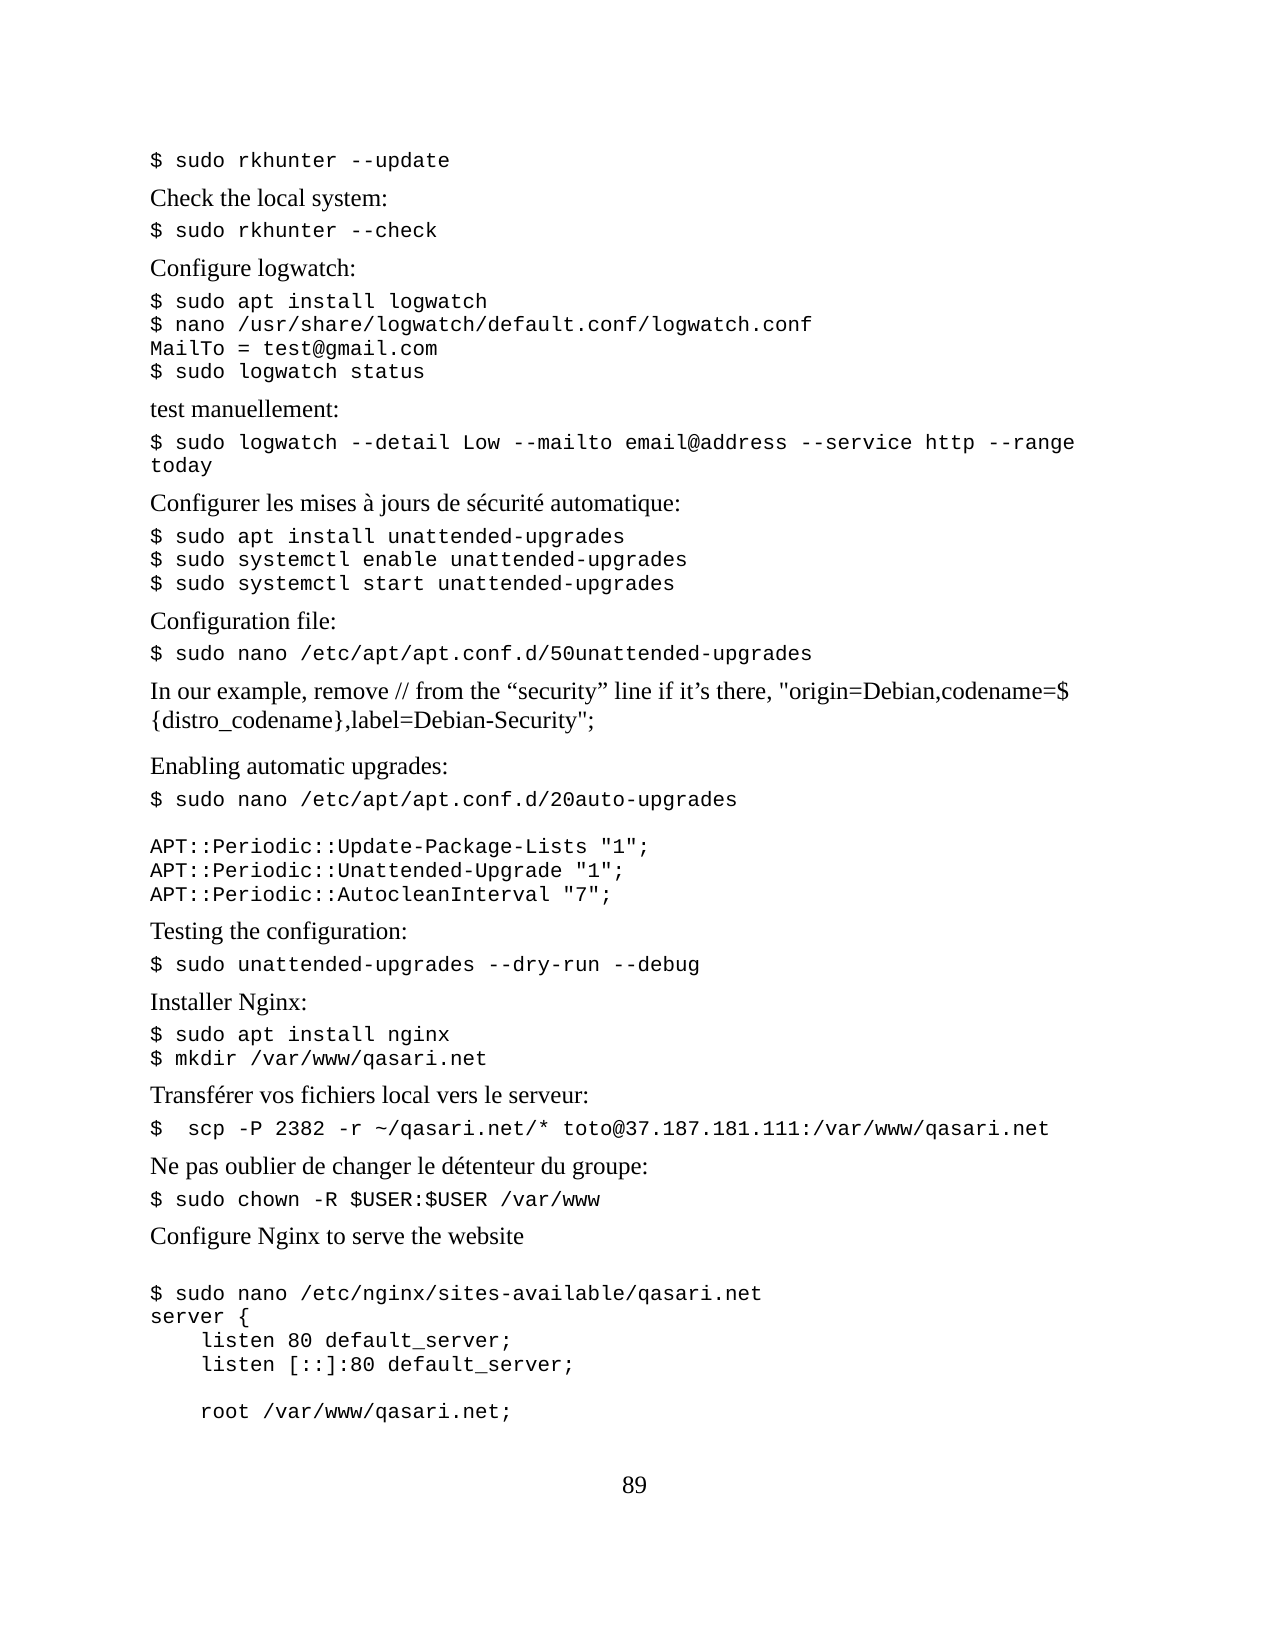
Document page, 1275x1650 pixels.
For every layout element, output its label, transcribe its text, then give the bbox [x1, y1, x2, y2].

text APT::Periodic::Update-Package-Lists "1"; [150, 836, 1125, 860]
text MailTo = test@gmail.com [150, 338, 1125, 362]
text Testing the configuration: [150, 916, 1125, 945]
text $ sudo rkhunter --update [150, 150, 1125, 174]
text Configure Nginx to serve the website [150, 1221, 1125, 1250]
text $ sudo nano /etc/nginx/sites-available/qasari.net [150, 1283, 1125, 1306]
text $ sudo apt install nginx [150, 1024, 1125, 1048]
text APT::Periodic::Unattended-Upgrade "1"; [150, 860, 1125, 884]
text listen 80 default_server; [150, 1330, 1125, 1353]
text $ sudo systemctl enable unattended-upgrades [150, 549, 1125, 573]
text APT::Periodic::AutocleanInterval "7"; [150, 884, 1125, 907]
text server { [150, 1306, 1125, 1330]
text Ne pas oublier de changer le détenteur du groupe: [150, 1151, 1125, 1180]
text In our example, remove // from the “security” line if it’s there, "origin=Debian,codename=${distro_codename},label=Debian-Security"; [150, 676, 1125, 733]
text Configurer les mises à jours de sécurité automatique: [150, 488, 1125, 517]
text $ sudo unattended-upgrades --dry-run --debug [150, 954, 1125, 978]
text $ sudo rkhunter --check [150, 220, 1125, 244]
text Check the local system: [150, 183, 1125, 211]
text $ mkdir /var/www/qasari.net [150, 1048, 1125, 1072]
text $ scp -P 2382 -r ~/qasari.net/* toto@37.187.181.111:/var/www/qasari.net [150, 1118, 1125, 1142]
text Enabling automatic upgrades: [150, 751, 1125, 780]
text $ sudo logwatch --detail Low --mailto email@address --service http --range today [150, 432, 1125, 479]
text root /var/www/qasari.net; [150, 1401, 1125, 1424]
text $ sudo nano /etc/apt/apt.conf.d/20auto-upgrades [150, 789, 1125, 813]
text $ sudo logwatch status [150, 362, 1125, 385]
text Installer Nginx: [150, 987, 1125, 1015]
text Transférer vos fichiers local vers le serveur: [150, 1081, 1125, 1109]
text $ nano /usr/share/logwatch/default.conf/logwatch.conf [150, 314, 1125, 338]
text $ sudo nano /etc/apt/apt.conf.d/50unattended-upgrades [150, 643, 1125, 667]
text $ sudo chown -R $USER:$USER /var/www [150, 1189, 1125, 1212]
text $ sudo apt install unattended-upgrades [150, 526, 1125, 549]
text $ sudo apt install logwatch [150, 291, 1125, 314]
text Configuration file: [150, 606, 1125, 634]
text Configure logwatch: [150, 253, 1125, 282]
text listen [::]:80 default_server; [150, 1353, 1125, 1377]
text test manuellement: [150, 394, 1125, 423]
text $ sudo systemctl start unattended-upgrades [150, 573, 1125, 597]
